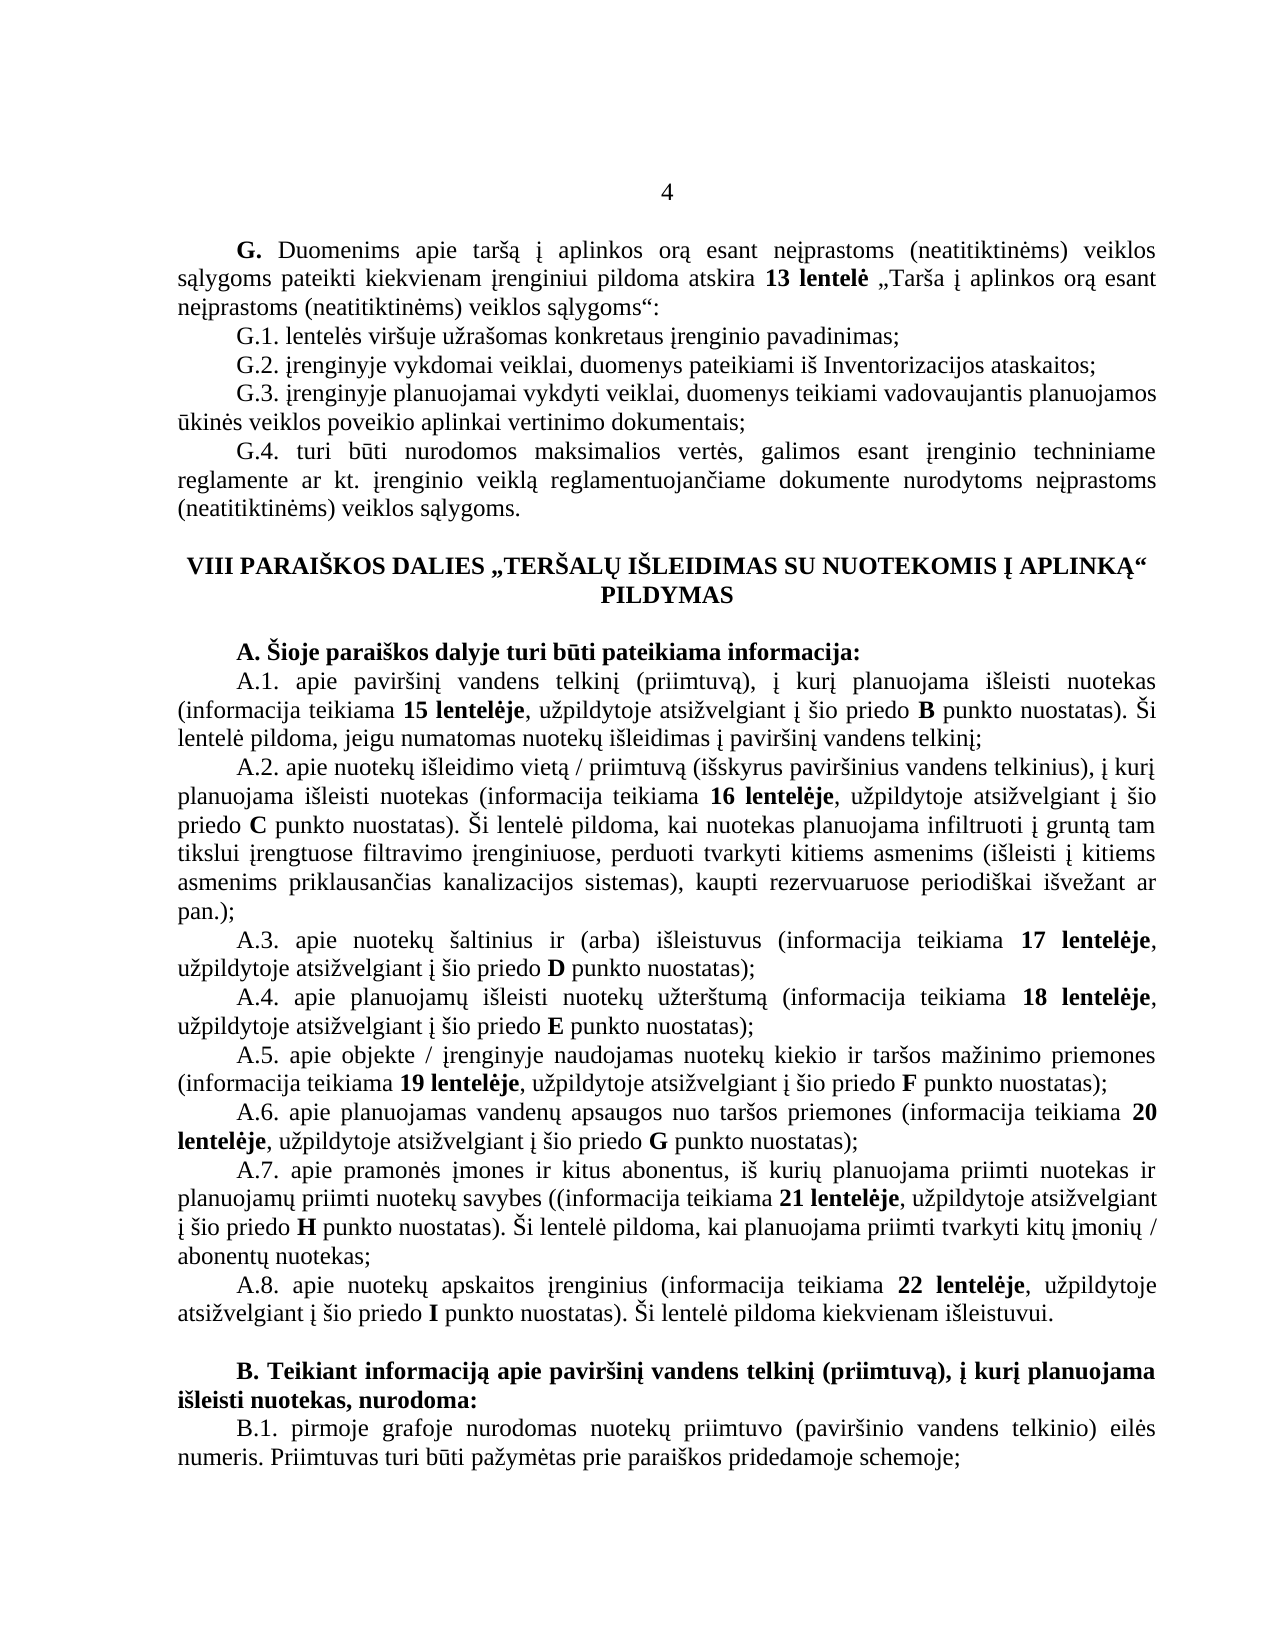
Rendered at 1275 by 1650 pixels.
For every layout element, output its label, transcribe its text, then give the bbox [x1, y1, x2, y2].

text A.2. apie nuotekų išleidimo vietą / priimtuvą (išskyrus paviršinius vandens telkinius), į kurį planuojama išleisti nuotekas (informacija teikiama 16 lentelėje, užpildytoje atsižvelgiant į šio priedo C punkto nuostatas). Ši lentelė pildoma, kai nuotekas planuojama infiltruoti į gruntą tam tikslui įrengtuose filtravimo įrenginiuose, perduoti tvarkyti kitiems asmenims (išleisti į kitiems asmenims priklausančias kanalizacijos sistemas), kaupti rezervuaruose periodiškai išvežant ar pan.); [177, 752, 1157, 925]
text A. Šioje paraiškos dalyje turi būti pateikiama informacija: [177, 637, 1157, 666]
text B. Teikiant informaciją apie paviršinį vandens telkinį (priimtuvą), į kurį planuojama išleisti nuotekas, nurodoma: [177, 1356, 1157, 1413]
text A.7. apie pramonės įmones ir kitus abonentus, iš kurių planuojama priimti nuotekas ir planuojamų priimti nuotekų savybes ((informacija teikiama 21 lentelėje, užpildytoje atsižvelgiant į šio priedo H punkto nuostatas). Ši lentelė pildoma, kai planuojama priimti tvarkyti kitų įmonių / abonentų nuotekas; [177, 1155, 1157, 1270]
text G.4. turi būti nurodomos maksimalios vertės, galimos esant įrenginio techniniame reglamente ar kt. įrenginio veiklą reglamentuojančiame dokumente nurodytoms neįprastoms (neatitiktinėms) veiklos sąlygoms. [177, 436, 1157, 522]
text G. Duomenims apie taršą į aplinkos orą esant neįprastoms (neatitiktinėms) veiklos sąlygoms pateikti kiekvienam įrenginiui pildoma atskira 13 lentelė „Tarša į aplinkos orą esant neįprastoms (neatitiktinėms) veiklos sąlygoms“: [177, 235, 1157, 321]
text A.6. apie planuojamas vandenų apsaugos nuo taršos priemones (informacija teikiama 20 lentelėje, užpildytoje atsižvelgiant į šio priedo G punkto nuostatas); [177, 1097, 1157, 1155]
text VIII PARAIŠKOS DALIES „TERŠALŲ IŠLEIDIMAS SU NUOTEKOMIS Į APLINKĄ“ PILDYMAS [177, 551, 1157, 608]
text G.3. įrenginyje planuojamai vykdyti veiklai, duomenys teikiami vadovaujantis planuojamos ūkinės veiklos poveikio aplinkai vertinimo dokumentais; [177, 378, 1157, 436]
text A.1. apie paviršinį vandens telkinį (priimtuvą), į kurį planuojama išleisti nuotekas (informacija teikiama 15 lentelėje, užpildytoje atsižvelgiant į šio priedo B punkto nuostatas). Ši lentelė pildoma, jeigu numatomas nuotekų išleidimas į paviršinį vandens telkinį; [177, 666, 1157, 752]
text A.8. apie nuotekų apskaitos įrenginius (informacija teikiama 22 lentelėje, užpildytoje atsižvelgiant į šio priedo I punkto nuostatas). Ši lentelė pildoma kiekvienam išleistuvui. [177, 1270, 1157, 1327]
text A.4. apie planuojamų išleisti nuotekų užterštumą (informacija teikiama 18 lentelėje, užpildytoje atsižvelgiant į šio priedo E punkto nuostatas); [177, 982, 1157, 1040]
text A.5. apie objekte / įrenginyje naudojamas nuotekų kiekio ir taršos mažinimo priemones (informacija teikiama 19 lentelėje, užpildytoje atsižvelgiant į šio priedo F punkto nuostatas); [177, 1040, 1157, 1097]
text A.3. apie nuotekų šaltinius ir (arba) išleistuvus (informacija teikiama 17 lentelėje, užpildytoje atsižvelgiant į šio priedo D punkto nuostatas); [177, 925, 1157, 982]
text G.1. lentelės viršuje užrašomas konkretaus įrenginio pavadinimas; [177, 321, 1157, 350]
text B.1. pirmoje grafoje nurodomas nuotekų priimtuvo (paviršinio vandens telkinio) eilės numeris. Priimtuvas turi būti pažymėtas prie paraiškos pridedamoje schemoje; [177, 1413, 1157, 1471]
text G.2. įrenginyje vykdomai veiklai, duomenys pateikiami iš Inventorizacijos ataskaitos; [177, 350, 1157, 378]
